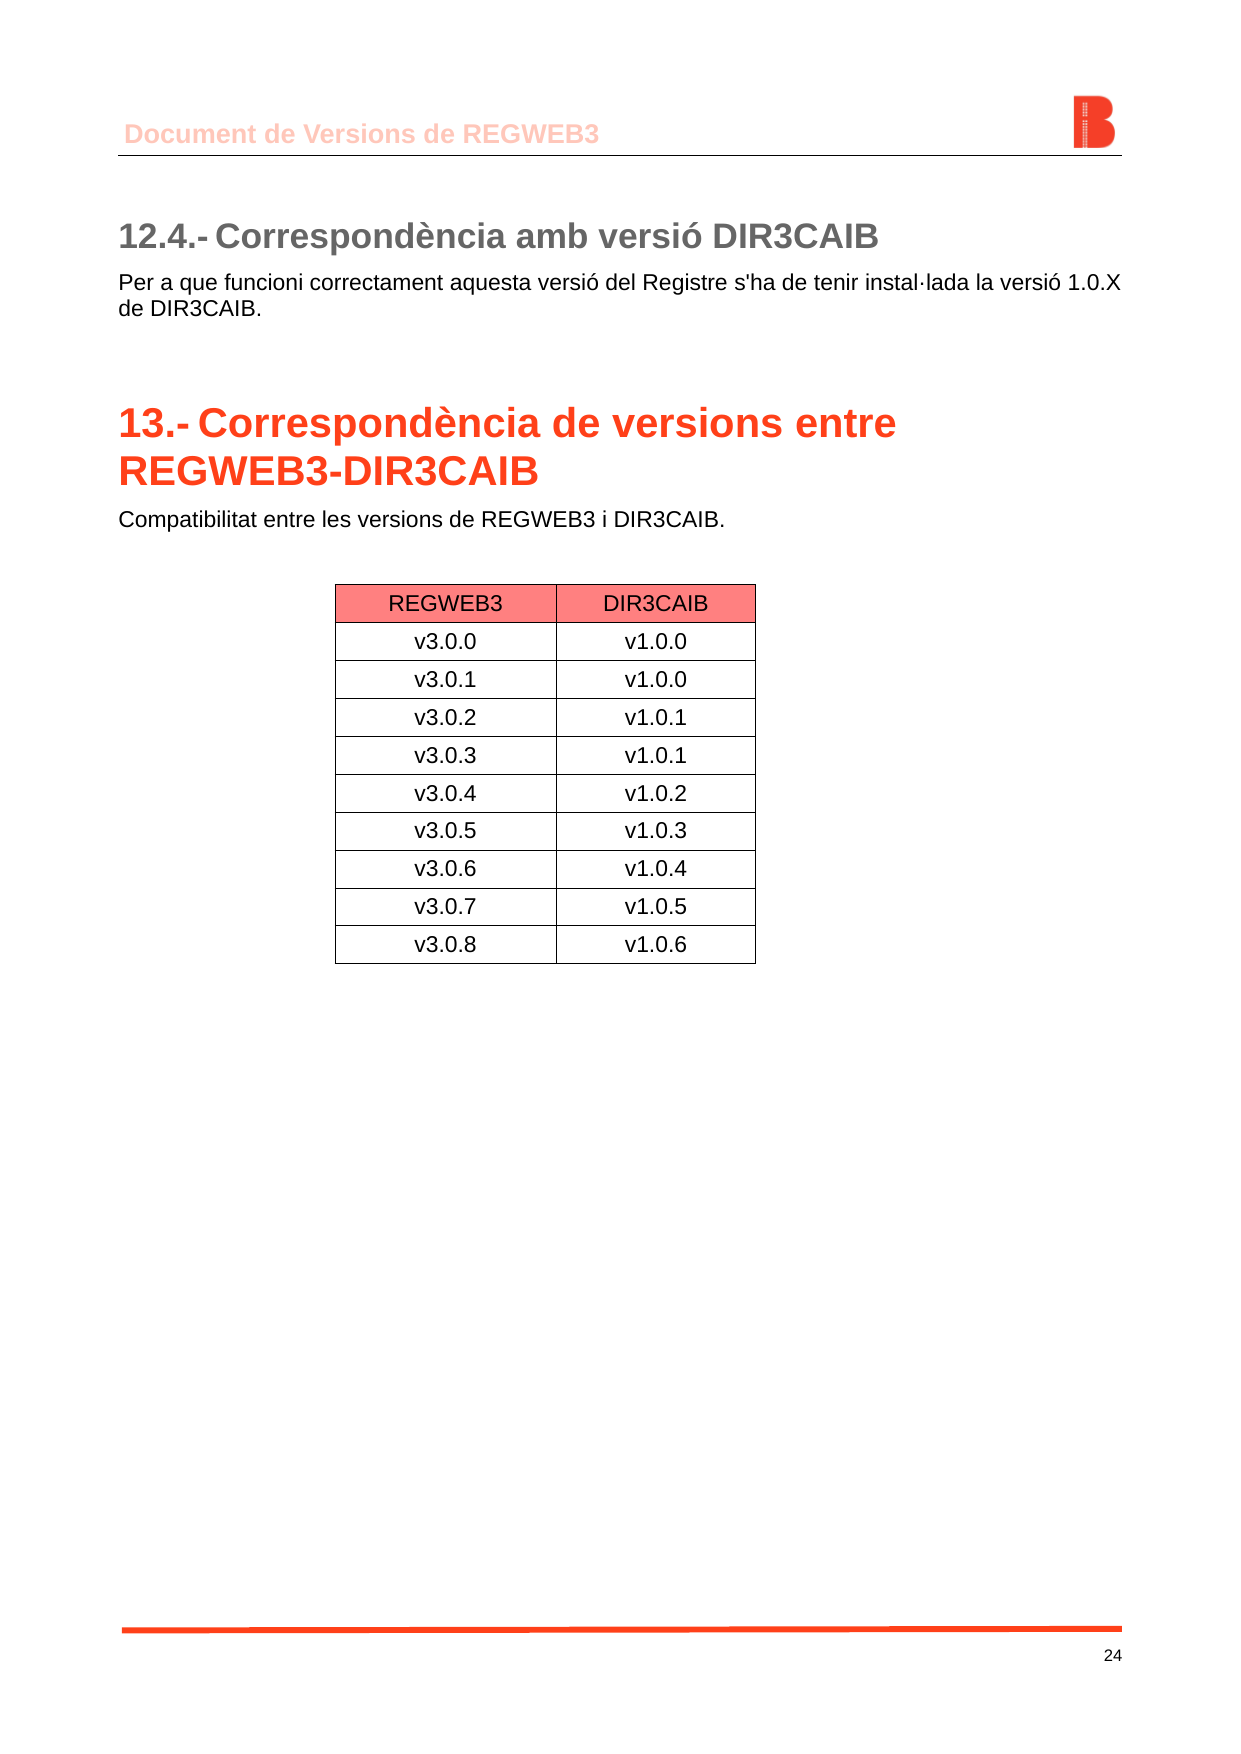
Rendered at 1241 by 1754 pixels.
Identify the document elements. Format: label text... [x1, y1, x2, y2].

table_cell v1.0.5 [557, 889, 755, 925]
table_cell v1.0.0 [557, 661, 755, 698]
table_cell v3.0.5 [336, 813, 556, 849]
table_cell v3.0.4 [336, 775, 556, 812]
table_cell v1.0.1 [557, 737, 755, 774]
text Compatibilitat entre les versions de REGWEB3 i DIR3CAIB. [118, 506, 1122, 533]
table_cell v1.0.1 [557, 699, 755, 736]
subtitle Correspondència de versions entre REGWEB3-DIR3CAIB [118, 398, 1122, 494]
table_cell v1.0.4 [557, 851, 755, 887]
table_header REGWEB3 [336, 585, 556, 622]
table_cell v1.0.0 [557, 623, 755, 660]
table_cell v1.0.3 [557, 813, 755, 849]
table_header DIR3CAIB [557, 585, 755, 622]
table_cell v3.0.2 [336, 699, 556, 736]
picture [1072, 94, 1117, 150]
text Per a que funcioni correctament aquesta versió del Registre s'ha de tenir instal·lada la versió 1.0.X de DIR3CAIB. [118, 269, 1122, 322]
table_cell v3.0.8 [336, 926, 556, 963]
subtitle Correspondència amb versió DIR3CAIB [118, 216, 1122, 256]
table_cell v3.0.3 [336, 737, 556, 774]
table_cell v3.0.6 [336, 851, 556, 887]
table_cell v1.0.6 [557, 926, 755, 963]
table_cell v3.0.7 [336, 889, 556, 925]
table_cell v3.0.1 [336, 661, 556, 698]
table_cell v1.0.2 [557, 775, 755, 812]
table_cell v3.0.0 [336, 623, 556, 660]
